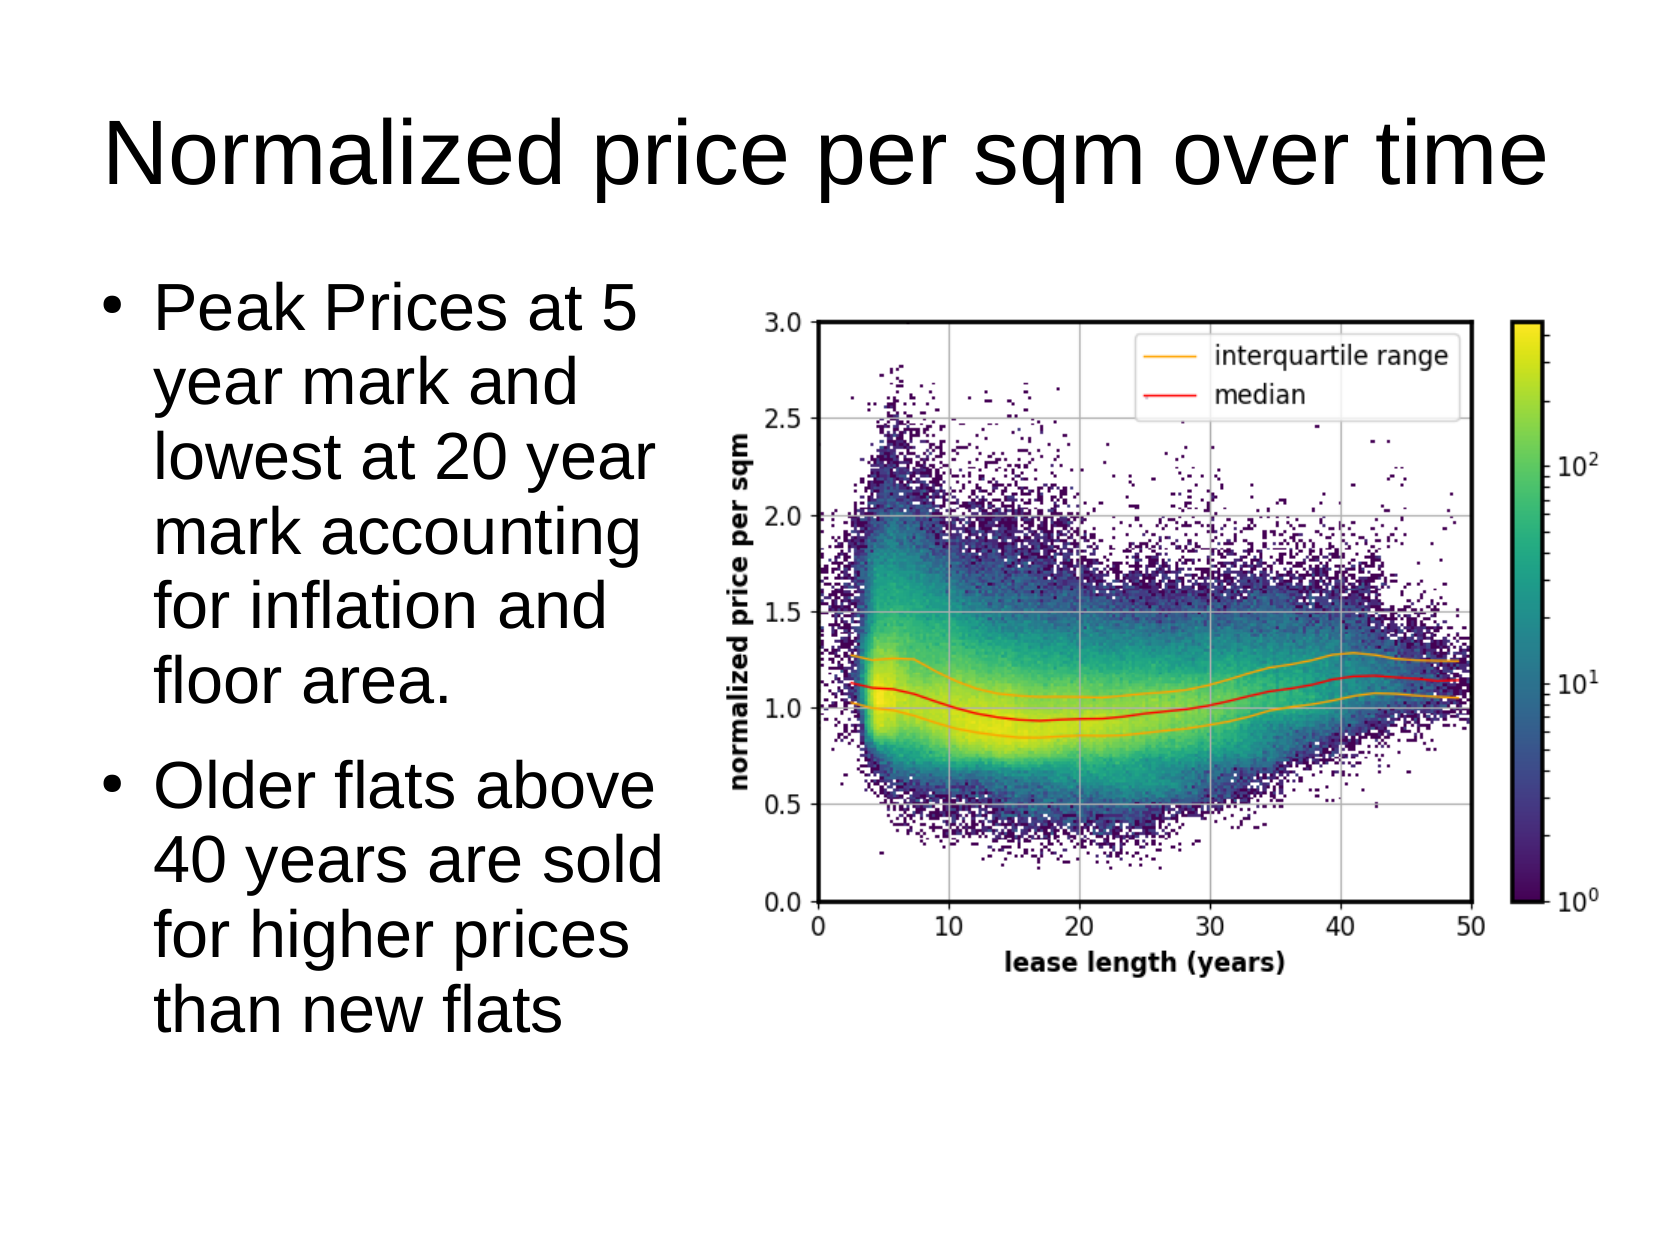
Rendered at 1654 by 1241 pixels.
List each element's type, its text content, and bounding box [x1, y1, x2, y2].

title Normalized price per sqm over time [82, 49, 1571, 257]
picture [701, 284, 1654, 1005]
list Peak Prices at 5 year mark and lowest at 20 year mark accounting for inflation and floor area. Older flats above 40 years are sold for higher prices than new flats [82, 269, 736, 1215]
